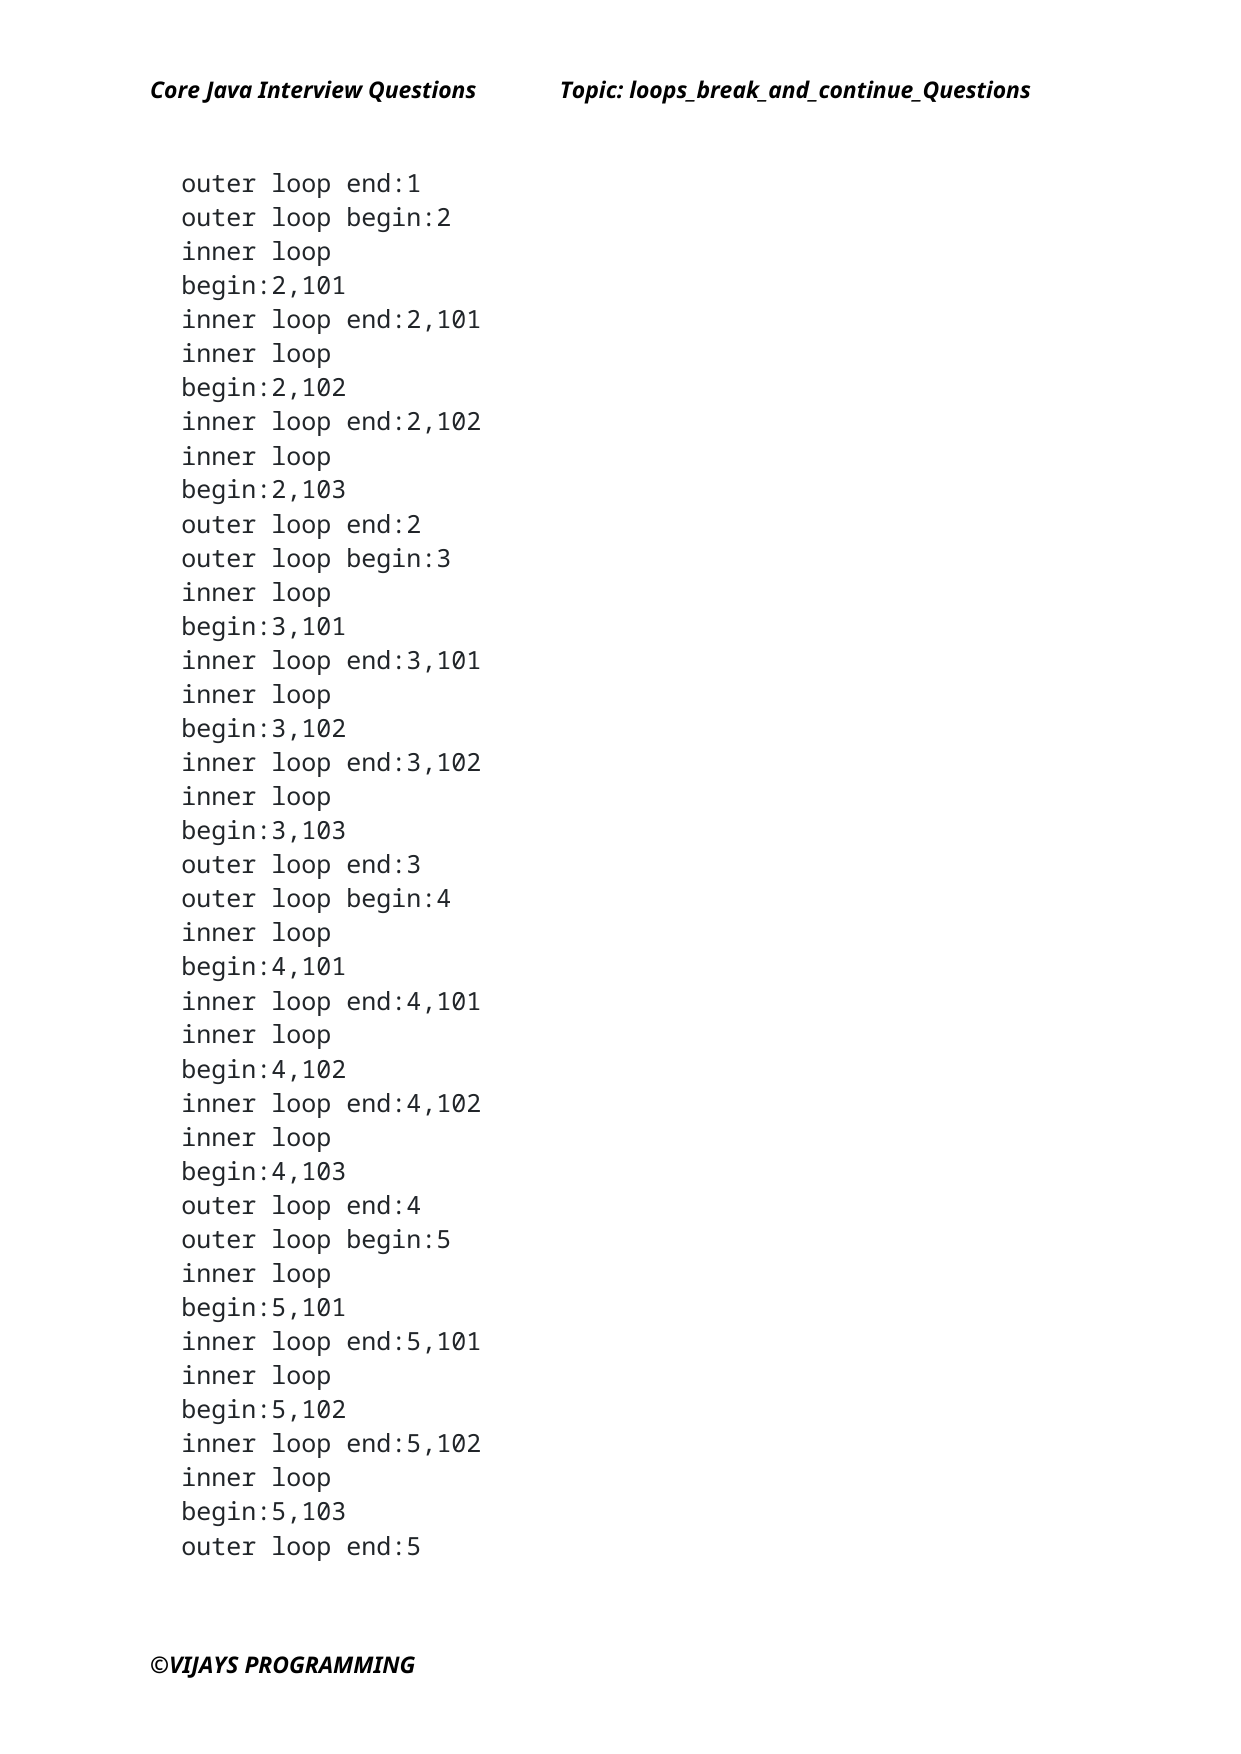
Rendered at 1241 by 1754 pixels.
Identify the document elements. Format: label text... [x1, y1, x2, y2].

table_cell [150, 150, 1090, 1578]
table_header outer loop end:1 outer loop begin:2 inner loop begin:2,101 inner loop end:2,101 inner loop begin:2,102 inner loop end:2,102 inner loop begin:2,103 outer loop end:2 outer loop begin:3 inner loop begin:3,101 inner loop end:3,101 inner loop begin:3,102 inner loop end:3,102 inner loop begin:3,103 outer loop end:3 outer loop begin:4 inner loop begin:4,101 inner loop end:4,101 inner loop begin:4,102 inner loop end:4,102 inner loop begin:4,103 outer loop end:4 outer loop begin:5 inner loop begin:5,101 inner loop end:5,101 inner loop begin:5,102 inner loop end:5,102 inner loop begin:5,103 outer loop end:5 [181, 166, 497, 1562]
